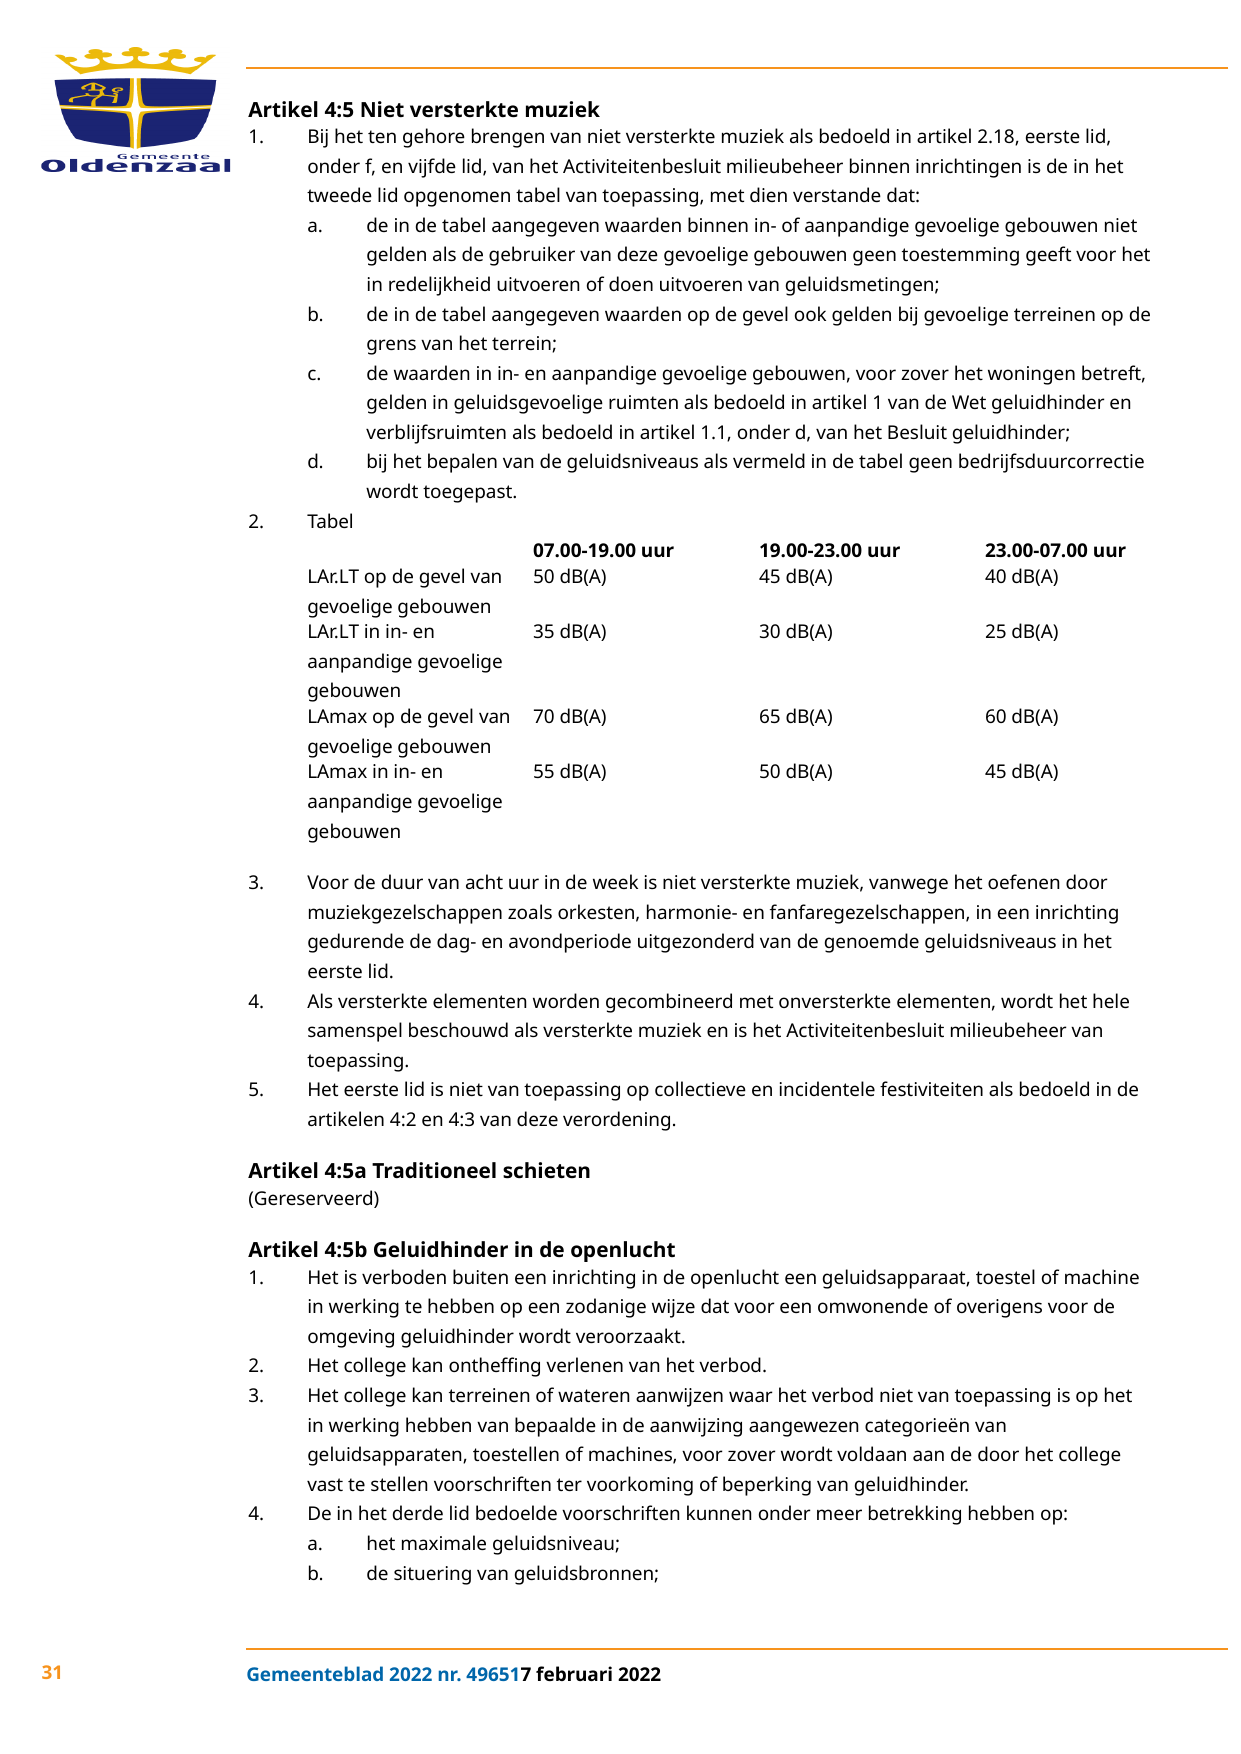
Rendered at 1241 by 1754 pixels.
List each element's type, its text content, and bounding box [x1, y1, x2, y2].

list Tabel [248, 508, 1152, 533]
list Als versterkte elementen worden gecombineerd met onversterkte elementen, wordt het hele samenspel beschouwd als versterkte muziek en is het Activiteitenbesluit milieubeheer van toepassing. [248, 988, 1152, 1073]
list de in de tabel aangegeven waarden binnen in- of aanpandige gevoelige gebouwen niet gelden als de gebruiker van deze gevoelige gebouwen geen toestemming geeft voor het in redelijkheid uitvoeren of doen uitvoeren van geluidsmetingen; [307, 212, 1152, 297]
table_cell 45 dB(A) [985, 759, 1211, 844]
text Artikel 4:5a Traditioneel schieten [248, 1157, 1152, 1185]
table_cell 40 dB(A) [985, 563, 1211, 618]
table_cell LAr.LT op de gevel van gevoelige gebouwen [307, 563, 533, 618]
table_cell 70 dB(A) [533, 704, 759, 759]
text Artikel 4:5 Niet versterkte muziek [248, 95, 1152, 123]
list Het is verboden buiten een inrichting in de openlucht een geluidsapparaat, toestel of machine in werking te hebben op een zodanige wijze dat voor een omwonende of overigens voor de omgeving geluidhinder wordt veroorzaakt. [248, 1264, 1152, 1349]
list Het college kan ontheffing verlenen van het verbod. [248, 1353, 1152, 1378]
list de situering van geluidsbronnen; [307, 1560, 1152, 1585]
table_cell [985, 844, 1211, 869]
list De in het derde lid bedoelde voorschriften kunnen onder meer betrekking hebben op: [248, 1501, 1152, 1526]
list bij het bepalen van de geluidsniveaus als vermeld in de tabel geen bedrijfsduurcorrectie wordt toegepast. [307, 449, 1152, 504]
list de waarden in in- en aanpandige gevoelige gebouwen, voor zover het woningen betreft, gelden in geluidsgevoelige ruimten als bedoeld in artikel 1 van de Wet geluidhinder en verblijfsruimten als bedoeld in artikel 1.1, onder d, van het Besluit geluidhinder; [307, 360, 1152, 445]
list Bij het ten gehore brengen van niet versterkte muziek als bedoeld in artikel 2.18, eerste lid, onder f, en vijfde lid, van het Activiteitenbesluit milieubeheer binnen inrichtingen is de in het tweede lid opgenomen tabel van toepassing, met dien verstande dat: [248, 123, 1152, 208]
table_cell 30 dB(A) [759, 619, 985, 703]
table_cell 55 dB(A) [533, 759, 759, 844]
table_cell 25 dB(A) [985, 619, 1211, 703]
table_cell 45 dB(A) [759, 563, 985, 618]
table_cell LAmax op de gevel van gevoelige gebouwen [307, 704, 533, 759]
table_cell 35 dB(A) [533, 619, 759, 703]
table_cell [307, 844, 533, 869]
table_cell LAr.LT in in- en aanpandige gevoelige gebouwen [307, 619, 533, 703]
table_header [307, 538, 533, 563]
table_cell 50 dB(A) [759, 759, 985, 844]
table_cell [759, 844, 985, 869]
table_cell 50 dB(A) [533, 563, 759, 618]
table_header 23.00-07.00 uur [985, 538, 1211, 563]
list Voor de duur van acht uur in de week is niet versterkte muziek, vanwege het oefenen door muziekgezelschappen zoals orkesten, harmonie- en fanfaregezelschappen, in een inrichting gedurende de dag- en avondperiode uitgezonderd van de genoemde geluidsniveaus in het eerste lid. [248, 869, 1152, 984]
table_header 19.00-23.00 uur [759, 538, 985, 563]
table_cell 65 dB(A) [759, 704, 985, 759]
table_cell 60 dB(A) [985, 704, 1211, 759]
list het maximale geluidsniveau; [307, 1530, 1152, 1556]
list Het college kan terreinen of wateren aanwijzen waar het verbod niet van toepassing is op het in werking hebben van bepaalde in de aanwijzing aangewezen categorieën van geluidsapparaten, toestellen of machines, voor zover wordt voldaan aan de door het college vast te stellen voorschriften ter voorkoming of beperking van geluidhinder. [248, 1382, 1152, 1497]
list Het eerste lid is niet van toepassing op collectieve en incidentele festiviteiten als bedoeld in de artikelen 4:2 en 4:3 van deze verordening. [248, 1077, 1152, 1132]
table_header 07.00-19.00 uur [533, 538, 759, 563]
picture [41, 47, 231, 172]
list de in de tabel aangegeven waarden op de gevel ook gelden bij gevoelige terreinen op de grens van het terrein; [307, 301, 1152, 356]
text Artikel 4:5b Geluidhinder in de openlucht [248, 1235, 1152, 1264]
table_cell LAmax in in- en aanpandige gevoelige gebouwen [307, 759, 533, 844]
table_cell [533, 844, 759, 869]
text (Gereserveerd) [248, 1185, 1152, 1211]
